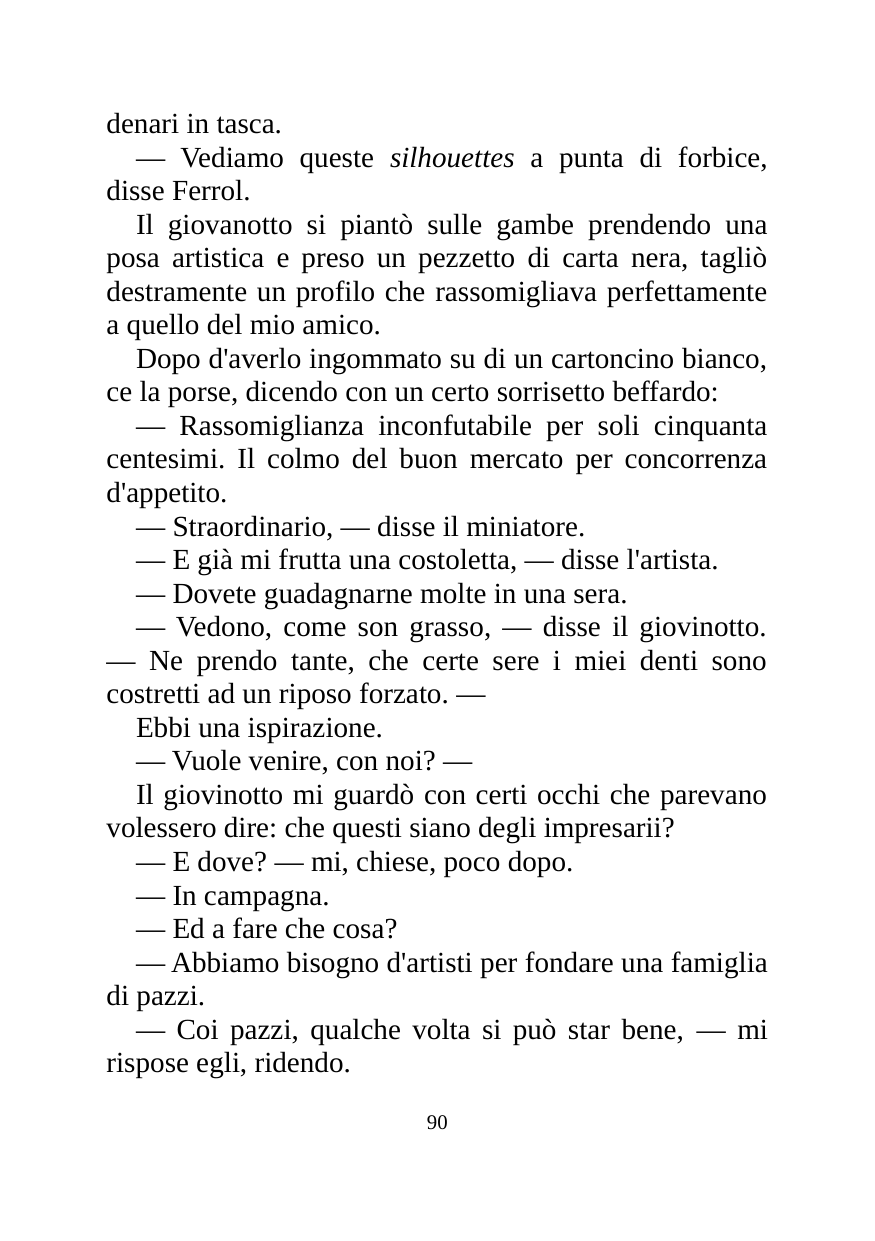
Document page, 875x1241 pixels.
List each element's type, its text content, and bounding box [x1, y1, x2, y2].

text — Vuole venire, con noi? — [106, 743, 768, 777]
text — E già mi frutta una costoletta, — disse l'artista. [106, 542, 768, 576]
text — Coi pazzi, qualche volta si può star bene, — mi rispose egli, ridendo. [106, 1012, 768, 1079]
text — Dovete guadagnarne molte in una sera. [106, 576, 768, 609]
text Il giovanotto si piantò sulle gambe prendendo una posa artistica e preso un pezzetto di carta nera, tagliò destramente un profilo che rassomigliava perfettamente a quello del mio amico. [106, 207, 768, 341]
text — Abbiamo bisogno d'artisti per fondare una famiglia di pazzi. [106, 945, 768, 1012]
text — Ed a fare che cosa? [106, 911, 768, 945]
text denari in tasca. [106, 106, 768, 140]
text Il giovinotto mi guardò con certi occhi che parevano volessero dire: che questi siano degli impresarii? [106, 777, 768, 844]
text — Rassomiglianza inconfutabile per soli cinquanta centesimi. Il colmo del buon mercato per concorrenza d'appetito. [106, 408, 768, 509]
text — In campagna. [106, 878, 768, 911]
text — Vedono, come son grasso, — disse il giovinotto. — Ne prendo tante, che certe sere i miei denti sono costretti ad un riposo forzato. — [106, 609, 768, 710]
text Dopo d'averlo ingommato su di un cartoncino bianco, ce la porse, dicendo con un certo sorrisetto beffardo: [106, 341, 768, 408]
text — Straordinario, — disse il miniatore. [106, 509, 768, 542]
text Ebbi una ispirazione. [106, 710, 768, 743]
text — E dove? — mi, chiese, poco dopo. [106, 844, 768, 878]
text — Vediamo queste silhouettes a punta di forbice, disse Ferrol. [106, 140, 768, 207]
